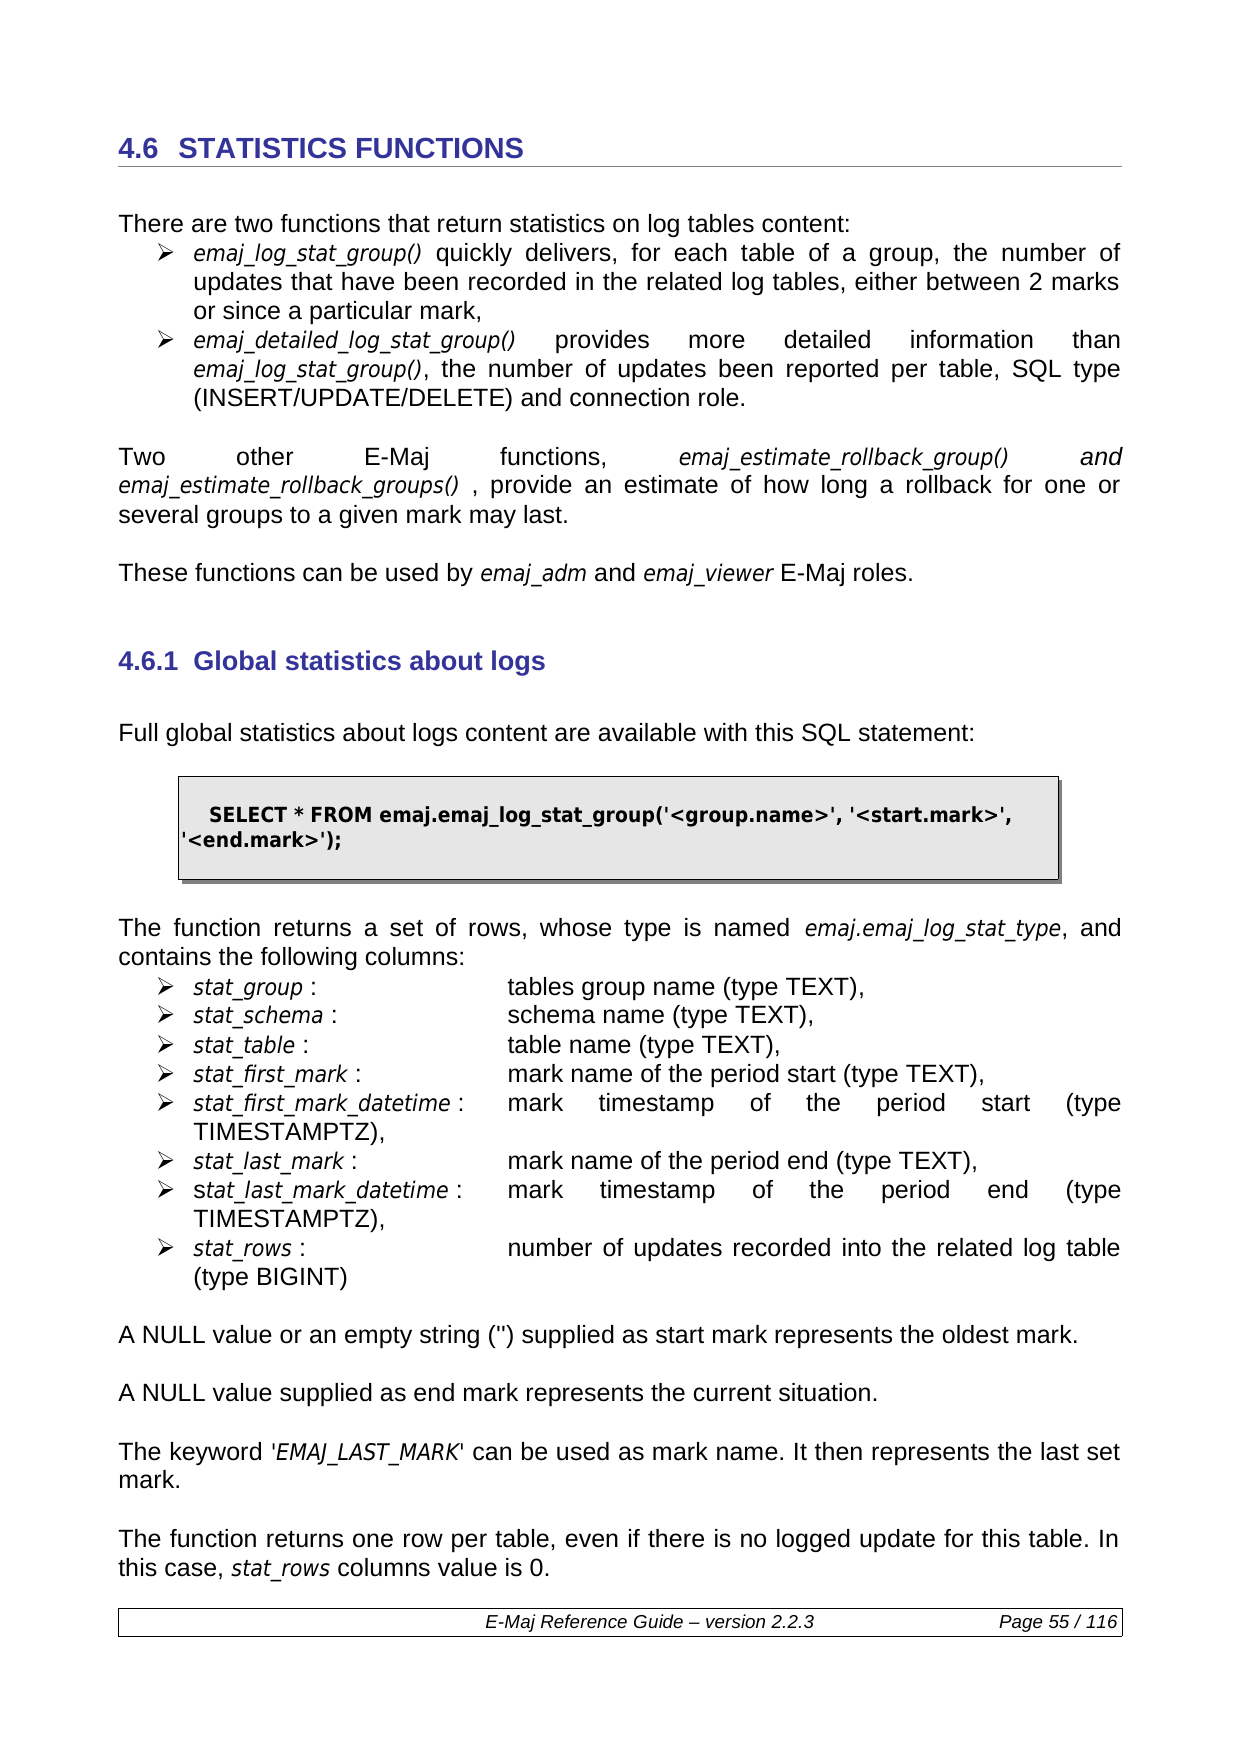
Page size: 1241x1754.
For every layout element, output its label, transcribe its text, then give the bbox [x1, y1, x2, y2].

text SELECT * FROM emaj.emaj_log_stat_group('<group.name>', '<start.mark>', '<end.mark>'); [179, 800, 1058, 849]
text A NULL value or an empty string ('') supplied as start mark represents the oldest mark. [118, 1291, 1122, 1349]
list stat_rows : number of updates recorded into the related log table (type BIGINT) [156, 1233, 1122, 1291]
list stat_first_mark : mark name of the period start (type TEXT), [156, 1058, 1122, 1088]
list stat_first_mark_datetime : mark timestamp of the period start (type TIMESTAMPTZ), [156, 1088, 1122, 1146]
list emaj_log_stat_group() quickly delivers, for each table of a group, the number of updates that have been recorded in the related log tables, either between 2 marks or since a particular mark, [156, 238, 1122, 325]
text Full global statistics about logs content are available with this SQL statement: [118, 717, 1122, 746]
list stat_group : tables group name (type TEXT), [156, 971, 1122, 1000]
subtitle Global statistics about logs [118, 645, 1122, 676]
list stat_schema : schema name (type TEXT), [156, 1000, 1122, 1029]
subtitle Statistics functions [118, 131, 1122, 166]
text Two other E-Maj functions, emaj_estimate_rollback_group() and emaj_estimate_rollback_groups() , provide an estimate of how long a rollback for one or several groups to a given mark may last. [118, 441, 1122, 528]
text The function returns one row per table, even if there is no logged update for this table. In this case, stat_rows columns value is 0. [118, 1523, 1122, 1582]
list emaj_detailed_log_stat_group() provides more detailed information than emaj_log_stat_group(), the number of updates been reported per table, SQL type (INSERT/UPDATE/DELETE) and connection role. [156, 325, 1122, 412]
text There are two functions that return statistics on log tables content: [118, 209, 1122, 238]
text A NULL value supplied as end mark represents the current situation. [118, 1378, 1122, 1407]
text The keyword 'EMAJ_LAST_MARK' can be used as mark name. It then represents the last set mark. [118, 1436, 1122, 1494]
list stat_table : table name (type TEXT), [156, 1029, 1122, 1058]
text These functions can be used by emaj_adm and emaj_viewer E-Maj roles. [118, 558, 1122, 587]
text The function returns a set of rows, whose type is named emaj.emaj_log_stat_type, and contains the following columns: [118, 913, 1122, 971]
list stat_last_mark_datetime : mark timestamp of the period end (type TIMESTAMPTZ), [156, 1175, 1122, 1233]
list stat_last_mark : mark name of the period end (type TEXT), [156, 1146, 1122, 1175]
